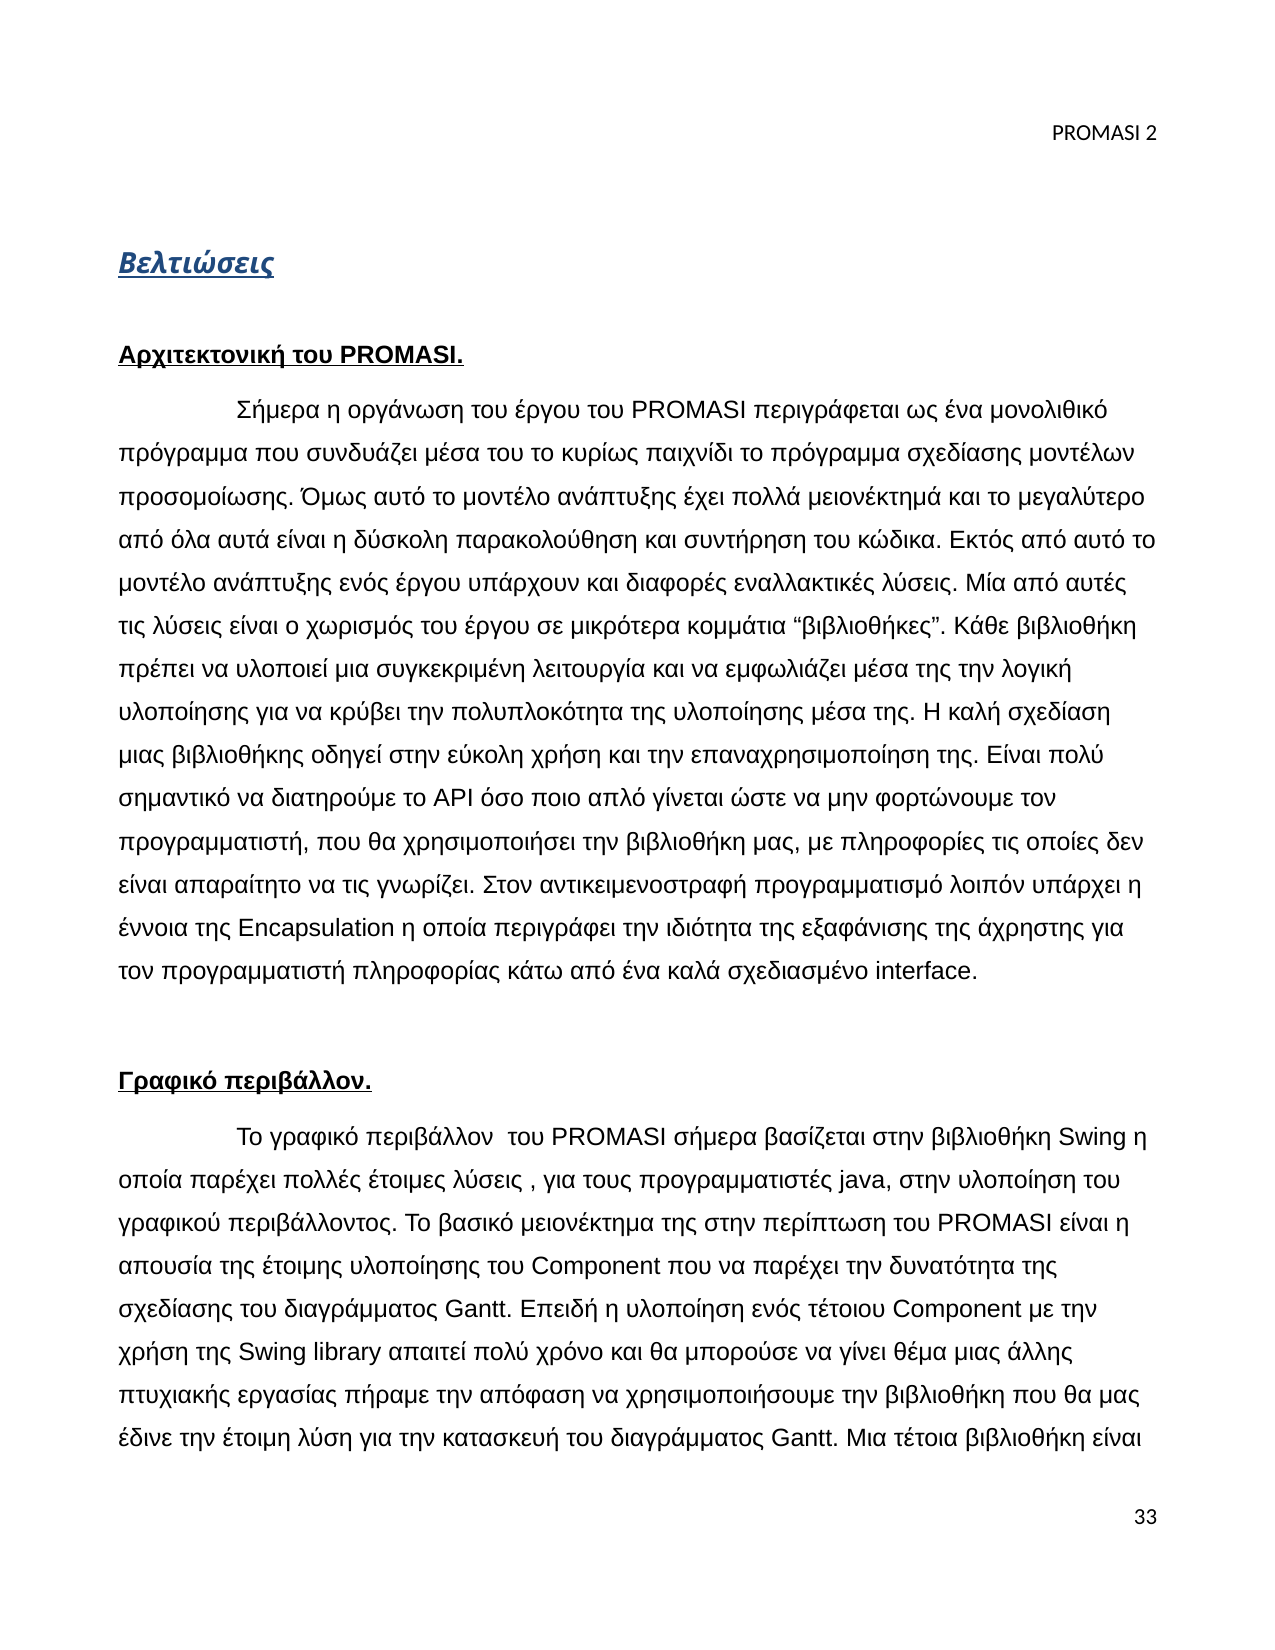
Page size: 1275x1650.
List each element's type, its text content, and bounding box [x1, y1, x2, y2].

subtitle Γραφικό περιβάλλον. [118, 1066, 1157, 1095]
text Το γραφικό περιβάλλον του PROMASI σήμερα βασίζεται στην βιβλιοθήκη Swing η οποία παρέχει πολλές έτοιμες λύσεις , για τους προγραμματιστές java, στην υλοποίηση του γραφικού περιβάλλοντος. Το βασικό μειονέκτημα της στην περίπτωση του PROMASI είναι η απουσία της έτοιμης υλοποίησης του Component που να παρέχει την δυνατότητα της σχεδίασης του διαγράμματος Gantt. Επειδή η υλοποίηση ενός τέτοιου Component με την χρήση της Swing library απαιτεί πολύ χρόνο και θα μπορούσε να γίνει θέμα μιας άλλης πτυχιακής εργασίας πήραμε την απόφαση να χρησιμοποιήσουμε την βιβλιοθήκη που θα μας έδινε την έτοιμη λύση για την κατασκευή του διαγράμματος Gantt. Μια τέτοια βιβλιοθήκη είναι [118, 1122, 1157, 1452]
subtitle Αρχιτεκτονική του PROMASI. [118, 339, 1157, 368]
text Σήμερα η οργάνωση του έργου του PROMASI περιγράφεται ως ένα μονολιθικό πρόγραμμα που συνδυάζει μέσα του το κυρίως παιχνίδι το πρόγραμμα σχεδίασης μοντέλων προσομοίωσης. Όμως αυτό το μοντέλο ανάπτυξης έχει πολλά μειονέκτημά και το μεγαλύτερο από όλα αυτά είναι η δύσκολη παρακολούθηση και συντήρηση του κώδικα. Εκτός από αυτό το μοντέλο ανάπτυξης ενός έργου υπάρχουν και διαφορές εναλλακτικές λύσεις. Μία από αυτές τις λύσεις είναι ο χωρισμός του έργου σε μικρότερα κομμάτια “βιβλιοθήκες”. Κάθε βιβλιοθήκη πρέπει να υλοποιεί μια συγκεκριμένη λειτουργία και να εμφωλιάζει μέσα της την λογική υλοποίησης για να κρύβει την πολυπλοκότητα της υλοποίησης μέσα της. Η καλή σχεδίαση μιας βιβλιοθήκης οδηγεί στην εύκολη χρήση και την επαναχρησιμοποίηση της. Είναι πολύ σημαντικό να διατηρούμε το API όσο ποιο απλό γίνεται ώστε να μην φορτώνουμε τον προγραμματιστή, που θα χρησιμοποιήσει την βιβλιοθήκη μας, με πληροφορίες τις οποίες δεν είναι απαραίτητο να τις γνωρίζει. Στον αντικειμενοστραφή προγραμματισμό λοιπόν υπάρχει η έννοια της Encapsulation η οποία περιγράφει την ιδιότητα της εξαφάνισης της άχρηστης για τον προγραμματιστή πληροφορίας κάτω από ένα καλά σχεδιασμένο interface. [118, 395, 1157, 984]
subtitle Βελτιώσεις [118, 243, 1157, 282]
